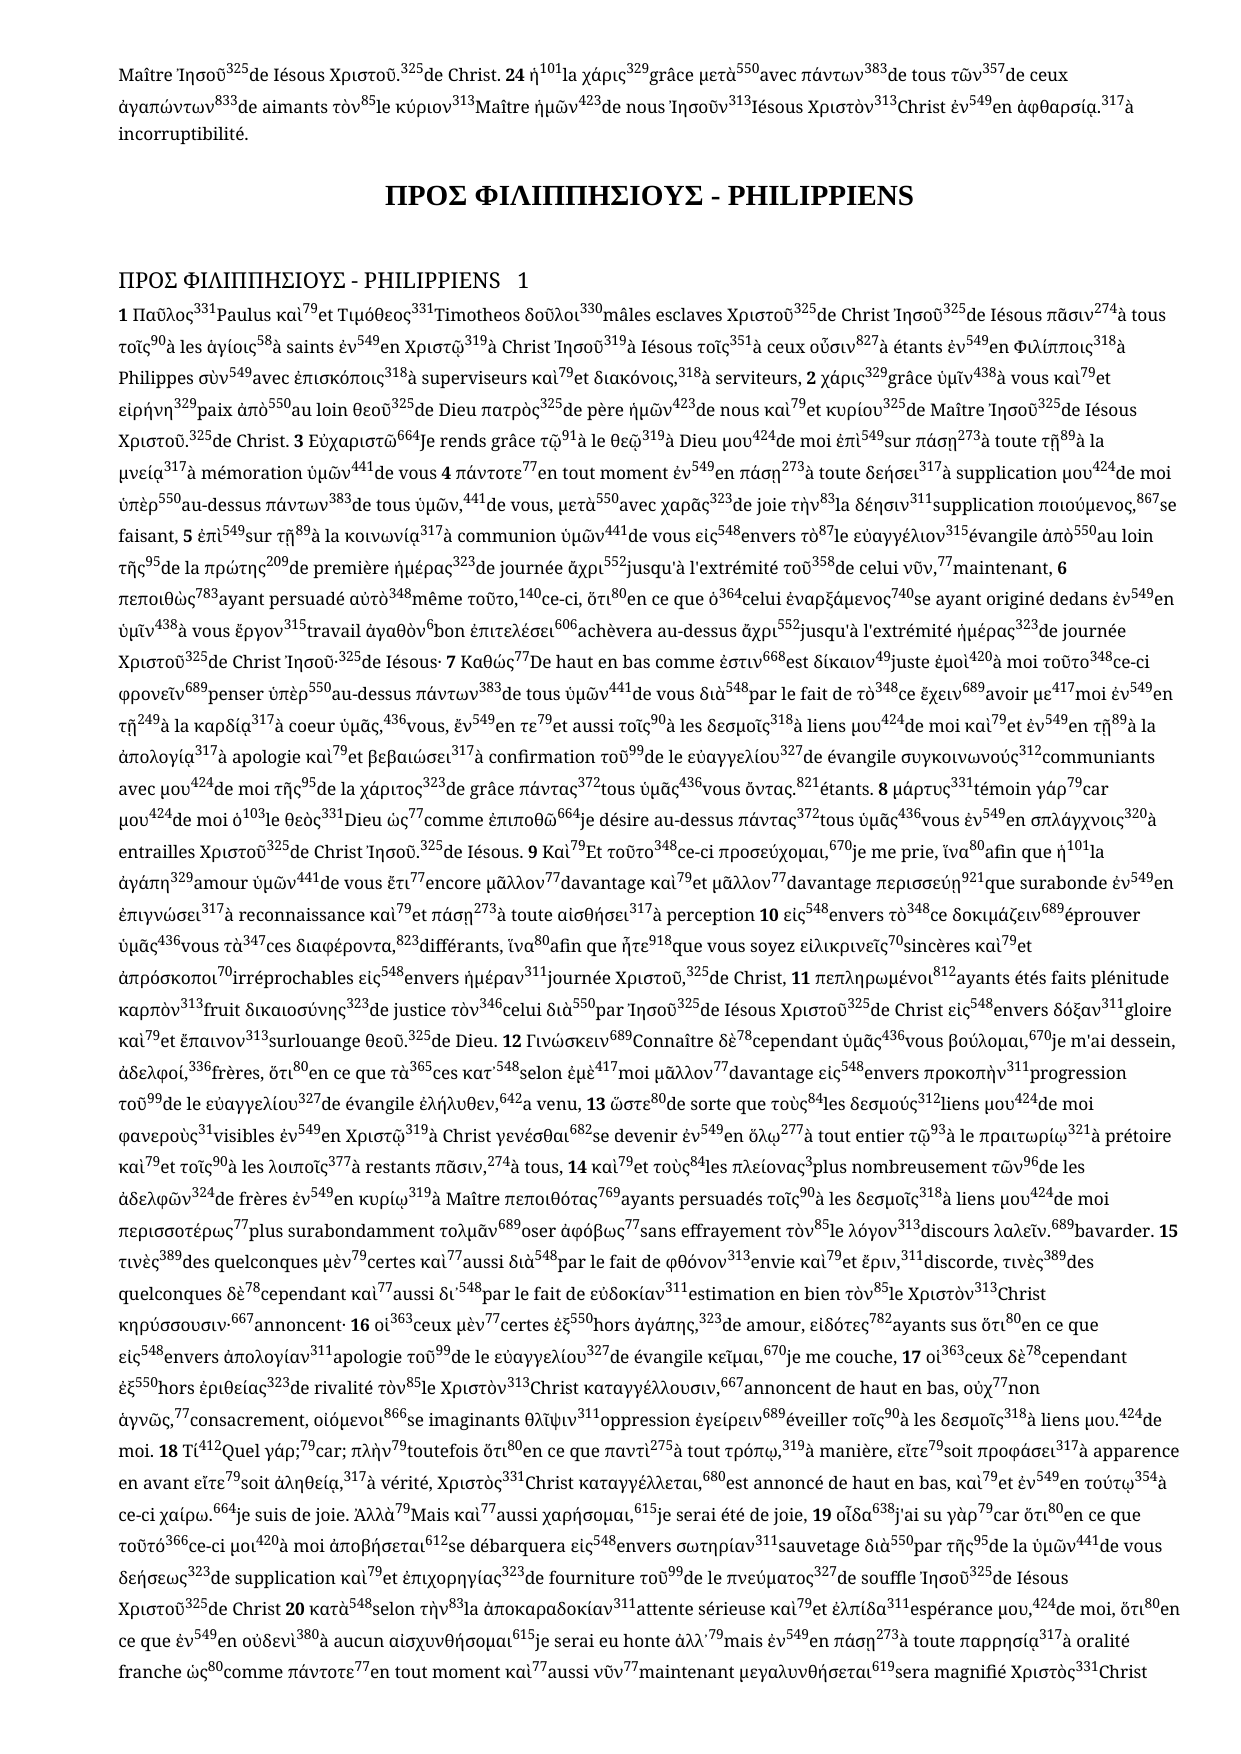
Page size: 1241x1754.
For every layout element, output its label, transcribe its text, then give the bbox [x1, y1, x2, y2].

subtitle ΠΡΟΣ ΦΙΛΙΠΠΗΣΙΟΥΣ - PHILIPPIENS [118, 178, 1181, 211]
text 1 Παῦλος331Paulus καὶ79et Τιμόθεος331Timotheos δοῦλοι330mâles esclaves Χριστοῦ325de Christ Ἰησοῦ325de Iésous πᾶσιν274à tous τοῖς90à les ἁγίοις58à saints ἐν549en Χριστῷ319à Christ Ἰησοῦ319à Iésous τοῖς351à ceux οὖσιν827à étants ἐν549en Φιλίπποις318à Philippes σὺν549avec ἐπισκόποις318à superviseurs καὶ79et διακόνοις,318à serviteurs, 2 χάρις329grâce ὑμῖν438à vous καὶ79et εἰρήνη329paix ἀπὸ550au loin θεοῦ325de Dieu πατρὸς325de père ἡμῶν423de nous καὶ79et κυρίου325de Maître Ἰησοῦ325de Iésous Χριστοῦ.325de Christ. 3 Εὐχαριστῶ664Je rends grâce τῷ91à le θεῷ319à Dieu μου424de moi ἐπὶ549sur πάσῃ273à toute τῇ89à la μνείᾳ317à mémoration ὑμῶν441de vous 4 πάντοτε77en tout moment ἐν549en πάσῃ273à toute δεήσει317à supplication μου424de moi ὑπὲρ550au-dessus πάντων383de tous ὑμῶν,441de vous, μετὰ550avec χαρᾶς323de joie τὴν83la δέησιν311supplication ποιούμενος,867se faisant, 5 ἐπὶ549sur τῇ89à la κοινωνίᾳ317à communion ὑμῶν441de vous εἰς548envers τὸ87le εὐαγγέλιον315évangile ἀπὸ550au loin τῆς95de la πρώτης209de première ἡμέρας323de journée ἄχρι552jusqu'à l'extrémité τοῦ358de celui νῦν,77maintenant, 6 πεποιθὼς783ayant persuadé αὐτὸ348même τοῦτο,140ce-ci, ὅτι80en ce que ὁ364celui ἐναρξάμενος740se ayant originé dedans ἐν549en ὑμῖν438à vous ἔργον315travail ἀγαθὸν6bon ἐπιτελέσει606achèvera au-dessus ἄχρι552jusqu'à l'extrémité ἡμέρας323de journée Χριστοῦ325de Christ Ἰησοῦ·325de Iésous· 7 Καθώς77De haut en bas comme ἐστιν668est δίκαιον49juste ἐμοὶ420à moi τοῦτο348ce-ci φρονεῖν689penser ὑπὲρ550au-dessus πάντων383de tous ὑμῶν441de vous διὰ548par le fait de τὸ348ce ἔχειν689avoir με417moi ἐν549en τῇ249à la καρδίᾳ317à coeur ὑμᾶς,436vous, ἔν549en τε79et aussi τοῖς90à les δεσμοῖς318à liens μου424de moi καὶ79et ἐν549en τῇ89à la ἀπολογίᾳ317à apologie καὶ79et βεβαιώσει317à confirmation τοῦ99de le εὐαγγελίου327de évangile συγκοινωνούς312communiants avec μου424de moi τῆς95de la χάριτος323de grâce πάντας372tous ὑμᾶς436vous ὄντας.821étants. 8 μάρτυς331témoin γάρ79car μου424de moi ὁ103le θεὸς331Dieu ὡς77comme ἐπιποθῶ664je désire au-dessus πάντας372tous ὑμᾶς436vous ἐν549en σπλάγχνοις320à entrailles Χριστοῦ325de Christ Ἰησοῦ.325de Iésous. 9 Καὶ79Et τοῦτο348ce-ci προσεύχομαι,670je me prie, ἵνα80afin que ἡ101la ἀγάπη329amour ὑμῶν441de vous ἔτι77encore μᾶλλον77davantage καὶ79et μᾶλλον77davantage περισσεύῃ921que surabonde ἐν549en ἐπιγνώσει317à reconnaissance καὶ79et πάσῃ273à toute αἰσθήσει317à perception 10 εἰς548envers τὸ348ce δοκιμάζειν689éprouver ὑμᾶς436vous τὰ347ces διαφέροντα,823différants, ἵνα80afin que ἦτε918que vous soyez εἰλικρινεῖς70sincères καὶ79et ἀπρόσκοποι70irréprochables εἰς548envers ἡμέραν311journée Χριστοῦ,325de Christ, 11 πεπληρωμένοι812ayants étés faits plénitude καρπὸν313fruit δικαιοσύνης323de justice τὸν346celui διὰ550par Ἰησοῦ325de Iésous Χριστοῦ325de Christ εἰς548envers δόξαν311gloire καὶ79et ἔπαινον313surlouange θεοῦ.325de Dieu. 12 Γινώσκειν689Connaître δὲ78cependant ὑμᾶς436vous βούλομαι,670je m'ai dessein, ἀδελφοί,336frères, ὅτι80en ce que τὰ365ces κατ᾽548selon ἐμὲ417moi μᾶλλον77davantage εἰς548envers προκοπὴν311progression τοῦ99de le εὐαγγελίου327de évangile ἐλήλυθεν,642a venu, 13 ὥστε80de sorte que τοὺς84les δεσμούς312liens μου424de moi φανεροὺς31visibles ἐν549en Χριστῷ319à Christ γενέσθαι682se devenir ἐν549en ὅλῳ277à tout entier τῷ93à le πραιτωρίῳ321à prétoire καὶ79et τοῖς90à les λοιποῖς377à restants πᾶσιν,274à tous, 14 καὶ79et τοὺς84les πλείονας3plus nombreusement τῶν96de les ἀδελφῶν324de frères ἐν549en κυρίῳ319à Maître πεποιθότας769ayants persuadés τοῖς90à les δεσμοῖς318à liens μου424de moi περισσοτέρως77plus surabondamment τολμᾶν689oser ἀφόβως77sans effrayement τὸν85le λόγον313discours λαλεῖν.689bavarder. 15 τινὲς389des quelconques μὲν79certes καὶ77aussi διὰ548par le fait de φθόνον313envie καὶ79et ἔριν,311discorde, τινὲς389des quelconques δὲ78cependant καὶ77aussi δι᾽548par le fait de εὐδοκίαν311estimation en bien τὸν85le Χριστὸν313Christ κηρύσσουσιν·667annoncent· 16 οἱ363ceux μὲν77certes ἐξ550hors ἀγάπης,323de amour, εἰδότες782ayants sus ὅτι80en ce que εἰς548envers ἀπολογίαν311apologie τοῦ99de le εὐαγγελίου327de évangile κεῖμαι,670je me couche, 17 οἱ363ceux δὲ78cependant ἐξ550hors ἐριθείας323de rivalité τὸν85le Χριστὸν313Christ καταγγέλλουσιν,667annoncent de haut en bas, οὐχ77non ἁγνῶς,77consacrement, οἰόμενοι866se imaginants θλῖψιν311oppression ἐγείρειν689éveiller τοῖς90à les δεσμοῖς318à liens μου.424de moi. 18 Τί412Quel γάρ;79car; πλὴν79toutefois ὅτι80en ce que παντὶ275à tout τρόπῳ,319à manière, εἴτε79soit προφάσει317à apparence en avant εἴτε79soit ἀληθείᾳ,317à vérité, Χριστὸς331Christ καταγγέλλεται,680est annoncé de haut en bas, καὶ79et ἐν549en τούτῳ354à ce-ci χαίρω.664je suis de joie. Ἀλλὰ79Mais καὶ77aussi χαρήσομαι,615je serai été de joie, 19 οἶδα638j'ai su γὰρ79car ὅτι80en ce que τοῦτό366ce-ci μοι420à moi ἀποβήσεται612se débarquera εἰς548envers σωτηρίαν311sauvetage διὰ550par τῆς95de la ὑμῶν441de vous δεήσεως323de supplication καὶ79et ἐπιχορηγίας323de fourniture τοῦ99de le πνεύματος327de souffle Ἰησοῦ325de Iésous Χριστοῦ325de Christ 20 κατὰ548selon τὴν83la ἀποκαραδοκίαν311attente sérieuse καὶ79et ἐλπίδα311espérance μου,424de moi, ὅτι80en ce que ἐν549en οὐδενὶ380à aucun αἰσχυνθήσομαι615je serai eu honte ἀλλ᾽79mais ἐν549en πάσῃ273à toute παρρησίᾳ317à oralité franche ὡς80comme πάντοτε77en tout moment καὶ77aussi νῦν77maintenant μεγαλυνθήσεται619sera magnifié Χριστὸς331Christ ἐν549en τῷ93à le σώματί321à corps μου,424de moi, εἴτε79soit διὰ550par ζωῆς323de vie εἴτε79soit διὰ550par θανάτου.325de trépas. 21 Ἐμοὶ420à Moi γὰρ79car τὸ366ce ζῆν689vivre Χριστὸς331Christ καὶ79et τὸ366ce ἀποθανεῖν681mourir loin κέρδος.333gain. 22 εἰ80si δὲ78cependant τὸ366ce ζῆν689vivre ἐν549en σαρκί,317à chair, τοῦτό366ce-ci μοι420à moi καρπὸς331fruit ἔργου,327de travail, καὶ79et τί399quel αἱρήσομαι608je me ferai hérésie οὐ77non γνωρίζω.664je fais connaître. 23 συνέχομαι676je suis tenu ensemble δὲ78cependant ἐκ550hors τῶν98de les δύο,66de deux, τὴν83la ἐπιθυμίαν311désir en fureur ἔχων840ayant εἰς548envers τὸ348ce ἀναλῦσαι681détacher de bas en haut καὶ79et σὺν549avec Χριστῷ319à Christ εἶναι,689être, πολλῷ380à nombreux [γὰρ]79[car] μᾶλλον77davantage κρεῖσσον·77meilleurement· 24 τὸ366ce δὲ78cependant ἐπιμένειν689rester sur [ἐν]549[en] τῇ89à la σαρκὶ317à chair ἀναγκαιότερον49plus nécessaire δι᾽548par le fait de ὑμᾶς.436vous. 25 καὶ79et τοῦτο348ce-ci πεποιθὼς783ayant persuadé οἶδα638j'ai su ὅτι80en ce que μενῶ602je resterai καὶ79et παραμενῶ602je resterai à côté πᾶσιν377à tous ὑμῖν438à vous εἰς548envers τὴν83la ὑμῶν441de vous προκοπὴν311progression καὶ79et χαρὰν311joie τῆς95de la πίστεως,323de croyance, 26 ἵνα80afin que τὸ105le καύχημα333vantardise ὑμῶν441de vous περισσεύῃ921que surabonde ἐν549en Χριστῷ319à Christ Ἰησοῦ319à Iésous ἐν549en ἐμοὶ420à moi διὰ550par τῆς95de la ἐμῆς227de mienne παρουσίας323de présence πάλιν77de nouveau πρὸς548vers ὑμᾶς.436vous. 27 Μόνον77Seulement ἀξίως77dignement τοῦ99de le εὐαγγελίου327de évangile τοῦ97de le Χριστοῦ325de Christ πολιτεύεσθε,573que vous vous soyez citoyen, ἵνα80afin que εἴτε79soit ἐλθὼν721ayant venu καὶ79et ἰδὼν721ayant vu ὑμᾶς436vous εἴτε79soit ἀπὼν840étant au loin ἀκούω917que j'écoute τὰ347ces περὶ550autour ὑμῶν,441de vous, ὅτι80en ce que στήκετε665vous tenez debout ἐν549en ἑνὶ187à un πνεύματι,321à souffle, μιᾷ183à une ψυχῇ317à âme συναθλοῦντες839luttants en athlète avec τῇ89à la πίστει317à croyance τοῦ99de le εὐαγγελίου327de évangile 28 καὶ79et μὴ77ne pas πτυρόμενοι890étants épouvantés ἐν549en μηδενὶ380à pas un ὑπὸ550sous τῶν357de ceux ἀντικειμένων,860de se couchants contre, ἥτις496laquelle une quelconque ἐστὶν668est αὐτοῖς457à eux ἔνδειξις329indication ἀπωλείας,323de perte complète, ὑμῶν441de vous δὲ78cependant σωτηρίας,323de sauvetage, καὶ79et τοῦτο366ce-ci ἀπὸ550au loin θεοῦ·325de Dieu· 29 ὅτι80en ce que ὑμῖν438à vous ἐχαρίσθη600fut fait grâce τὸ366ce ὑπὲρ550au-dessus Χριστοῦ,325de Christ, οὐ77non μόνον77seulement τὸ366ce εἰς548envers αὐτὸν452lui πιστεύειν689croire ἀλλὰ79mais καὶ77aussi τὸ366ce ὑπὲρ550au-dessus αὐτοῦ464de lui πάσχειν,689souffrir, 30 τὸν85le αὐτὸν138même ἀγῶνα313combat ἔχοντες,839ayants, οἷον480tel que εἴδετε583vous vîtes ἐν549en ἐμοὶ420à moi καὶ79et νῦν77maintenant ἀκούετε665vous écoutez ἐν549en ἐμοί.420à moi. [118, 299, 1181, 1684]
text ΠΡΟΣ ΦΙΛΙΠΠΗΣΙΟΥΣ - PHILIPPIENS 1 [118, 265, 1181, 295]
